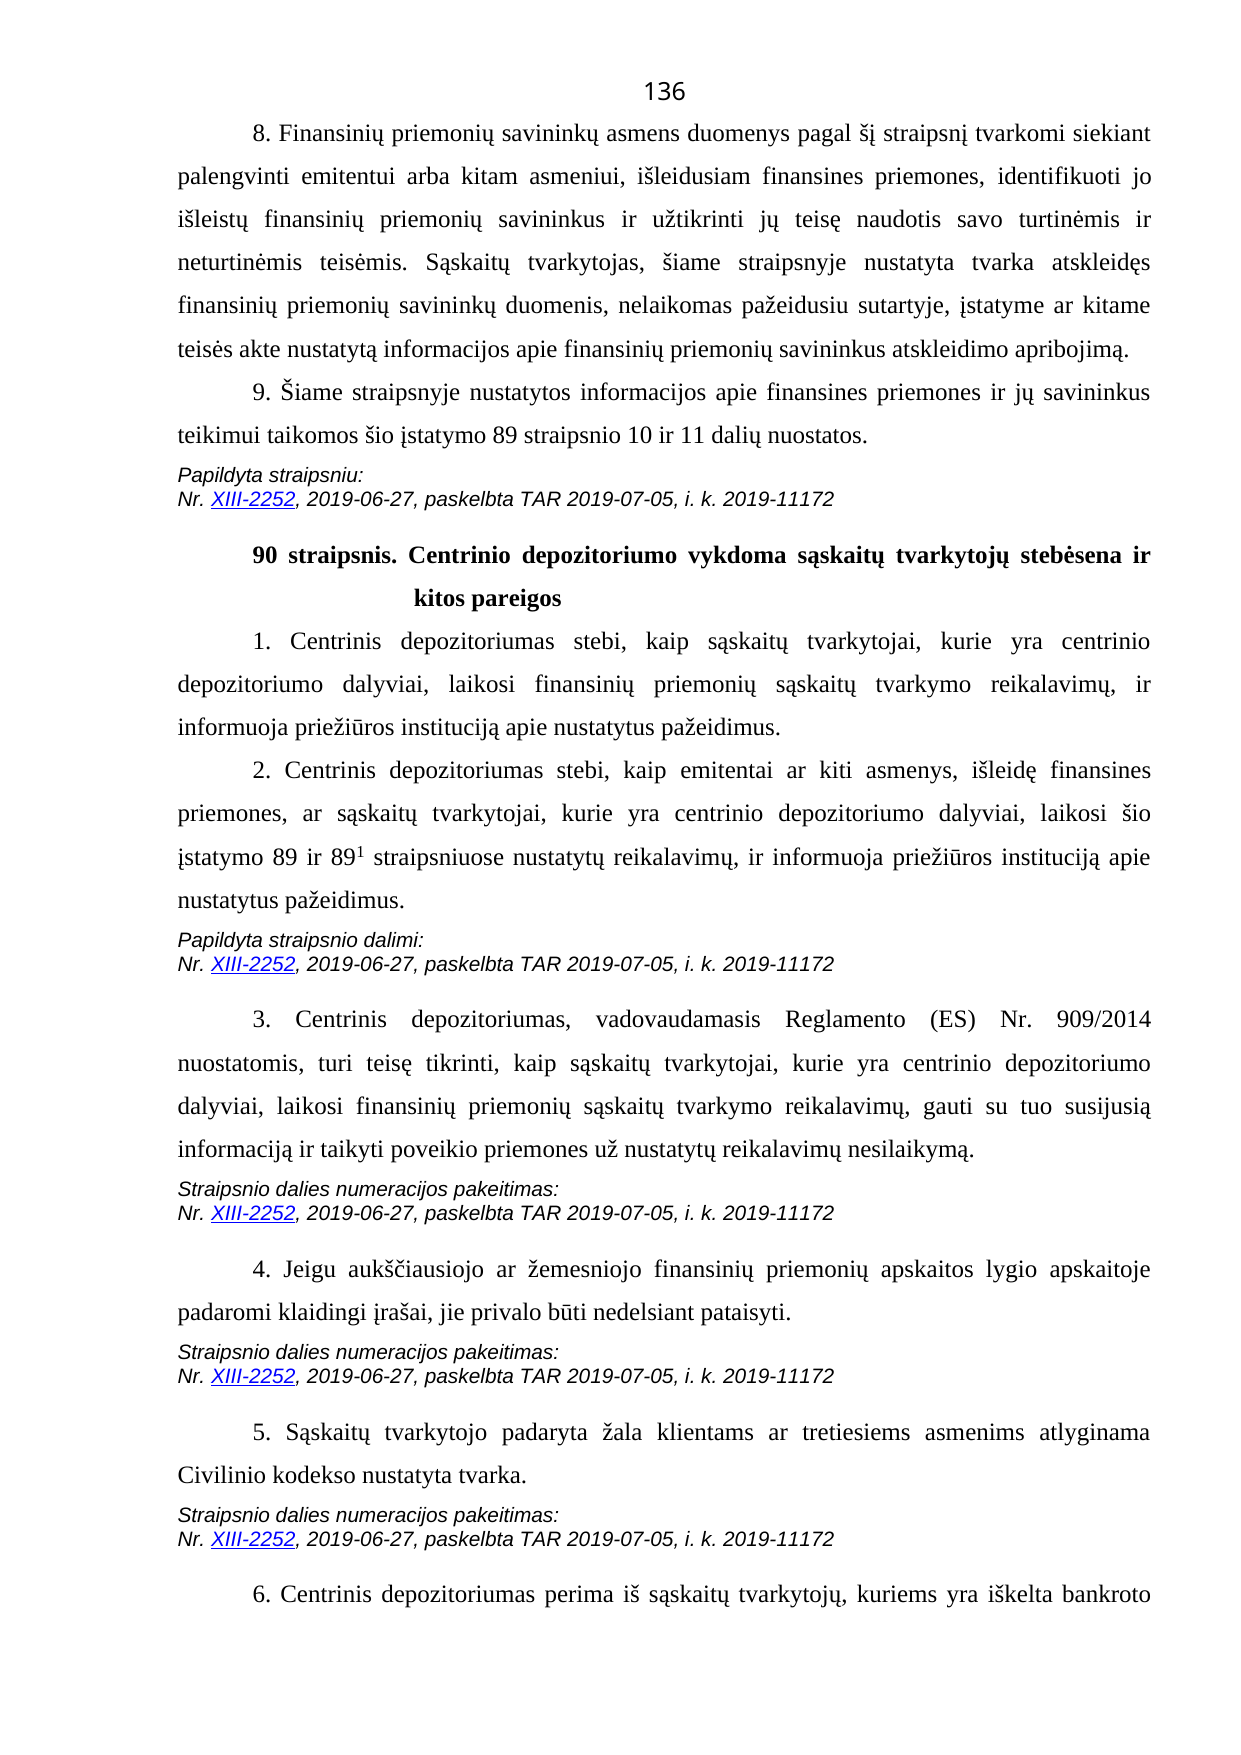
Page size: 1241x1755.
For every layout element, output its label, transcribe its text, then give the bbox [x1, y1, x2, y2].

text Straipsnio dalies numeracijos pakeitimas: [177, 1503, 1152, 1527]
text Papildyta straipsniu: [177, 463, 1152, 487]
text Nr. XIII-2252, 2019-06-27, paskelbta TAR 2019-07-05, i. k. 2019-11172 [177, 1364, 1152, 1388]
text 8. Finansinių priemonių savininkų asmens duomenys pagal šį straipsnį tvarkomi siekiant palengvinti emitentui arba kitam asmeniui, išleidusiam finansines priemones, identifikuoti jo išleistų finansinių priemonių savininkus ir užtikrinti jų teisę naudotis savo turtinėmis ir neturtinėmis teisėmis. Sąskaitų tvarkytojas, šiame straipsnyje nustatyta tvarka atskleidęs finansinių priemonių savininkų duomenis, nelaikomas pažeidusiu sutartyje, įstatyme ar kitame teisės akte nustatytą informacijos apie finansinių priemonių savininkus atskleidimo apribojimą. [177, 118, 1152, 362]
text Papildyta straipsnio dalimi: [177, 928, 1152, 952]
text 4. Jeigu aukščiausiojo ar žemesniojo finansinių priemonių apskaitos lygio apskaitoje padaromi klaidingi įrašai, jie privalo būti nedelsiant pataisyti. [177, 1254, 1152, 1326]
text 5. Sąskaitų tvarkytojo padaryta žala klientams ar tretiesiems asmenims atlyginama Civilinio kodekso nustatyta tvarka. [177, 1417, 1152, 1488]
text Nr. XIII-2252, 2019-06-27, paskelbta TAR 2019-07-05, i. k. 2019-11172 [177, 952, 1152, 976]
text Nr. XIII-2252, 2019-06-27, paskelbta TAR 2019-07-05, i. k. 2019-11172 [177, 1201, 1152, 1225]
text 3. Centrinis depozitoriumas, vadovaudamasis Reglamento (ES) Nr. 909/2014 nuostatomis, turi teisę tikrinti, kaip sąskaitų tvarkytojai, kurie yra centrinio depozitoriumo dalyviai, laikosi finansinių priemonių sąskaitų tvarkymo reikalavimų, gauti su tuo susijusią informaciją ir taikyti poveikio priemones už nustatytų reikalavimų nesilaikymą. [177, 1004, 1152, 1163]
text 90 straipsnis. Centrinio depozitoriumo vykdoma sąskaitų tvarkytojų stebėsena ir kitos pareigos [252, 540, 1152, 612]
text 9. Šiame straipsnyje nustatytos informacijos apie finansines priemones ir jų savininkus teikimui taikomos šio įstatymo 89 straipsnio 10 ir 11 dalių nuostatos. [177, 377, 1152, 449]
text 6. Centrinis depozitoriumas perima iš sąskaitų tvarkytojų, kuriems yra iškelta bankroto [177, 1579, 1152, 1608]
text Nr. XIII-2252, 2019-06-27, paskelbta TAR 2019-07-05, i. k. 2019-11172 [177, 1527, 1152, 1551]
text 2. Centrinis depozitoriumas stebi, kaip emitentai ar kiti asmenys, išleidę finansines priemones, ar sąskaitų tvarkytojai, kurie yra centrinio depozitoriumo dalyviai, laikosi šio įstatymo 89 ir 891 straipsniuose nustatytų reikalavimų, ir informuoja priežiūros instituciją apie nustatytus pažeidimus. [177, 755, 1152, 913]
text Nr. XIII-2252, 2019-06-27, paskelbta TAR 2019-07-05, i. k. 2019-11172 [177, 487, 1152, 511]
text Straipsnio dalies numeracijos pakeitimas: [177, 1177, 1152, 1201]
text 1. Centrinis depozitoriumas stebi, kaip sąskaitų tvarkytojai, kurie yra centrinio depozitoriumo dalyviai, laikosi finansinių priemonių sąskaitų tvarkymo reikalavimų, ir informuoja priežiūros instituciją apie nustatytus pažeidimus. [177, 626, 1152, 741]
text Straipsnio dalies numeracijos pakeitimas: [177, 1340, 1152, 1364]
